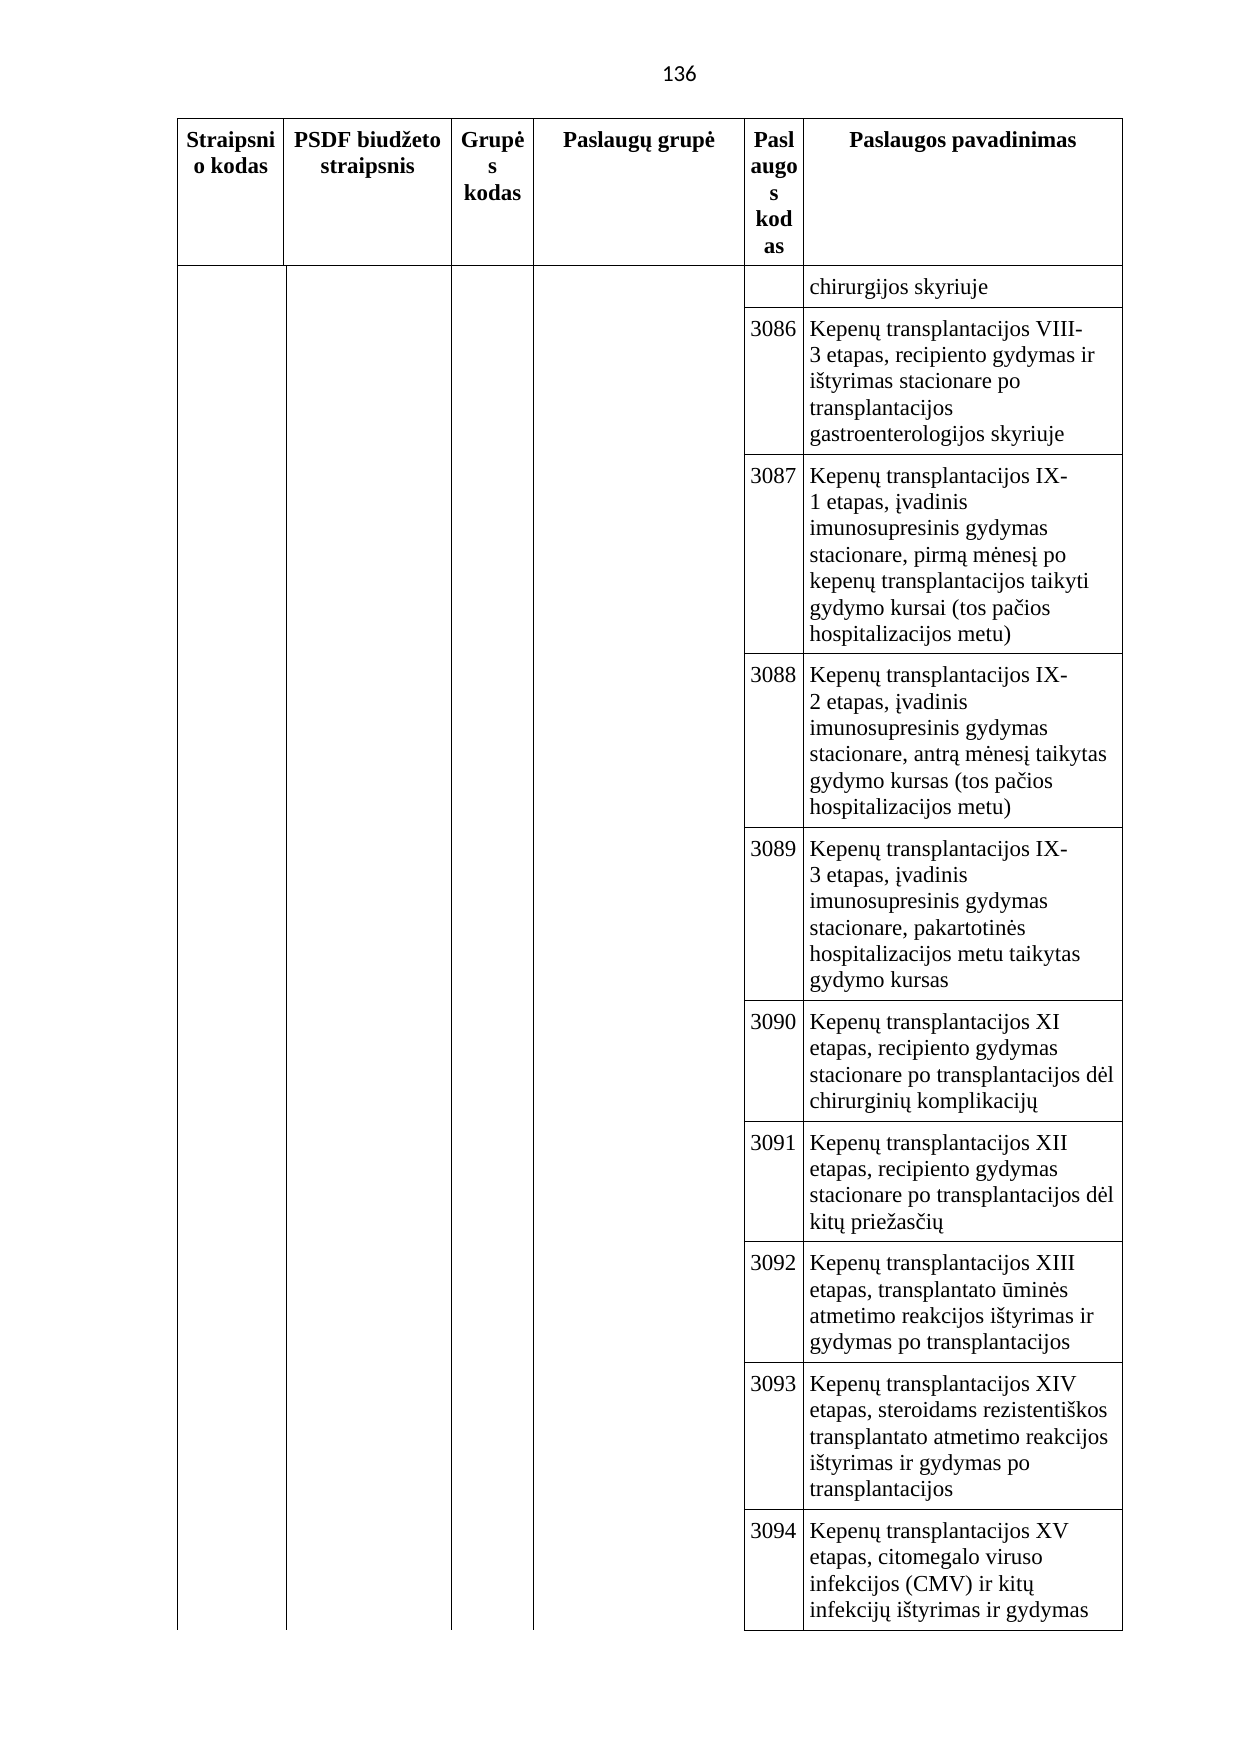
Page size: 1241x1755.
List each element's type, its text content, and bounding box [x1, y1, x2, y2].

table_cell [287, 307, 451, 454]
table_cell [287, 1121, 451, 1241]
table_header Paslaugos pavadinimas [804, 119, 1122, 265]
table_cell [534, 454, 744, 653]
table_cell [452, 1362, 533, 1509]
table_cell Kepenų transplantacijos IX-1 etapas, įvadinis imunosupresinis gydymas stacionare, pirmą mėnesį po kepenų transplantacijos taikyti gydymo kursai (tos pačios hospitalizacijos metu) [804, 455, 1122, 653]
table_cell [178, 1509, 286, 1629]
table_cell 3088 [745, 654, 803, 827]
table_cell 3087 [745, 455, 803, 653]
table_cell [287, 1509, 451, 1629]
table_cell [534, 827, 744, 1000]
table_cell [178, 653, 286, 827]
table_cell 3091 [745, 1122, 803, 1241]
table_cell [452, 1241, 533, 1362]
table_header Paslaugos kodas [745, 119, 803, 265]
table_cell [178, 1241, 286, 1362]
table_cell [287, 454, 451, 653]
table_cell [452, 827, 533, 1000]
table_cell Kepenų transplantacijos XII etapas, recipiento gydymas stacionare po transplantacijos dėl kitų priežasčių [804, 1122, 1122, 1241]
table_cell [287, 1000, 451, 1121]
table_cell [534, 653, 744, 827]
table_cell Kepenų transplantacijos IX-2 etapas, įvadinis imunosupresinis gydymas stacionare, antrą mėnesį taikytas gydymo kursas (tos pačios hospitalizacijos metu) [804, 654, 1122, 827]
table_cell Kepenų transplantacijos XV etapas, citomegalo viruso infekcijos (CMV) ir kitų infekcijų ištyrimas ir gydymas [804, 1510, 1122, 1629]
table_cell [287, 1241, 451, 1362]
table_cell 3086 [745, 308, 803, 454]
table_cell 3092 [745, 1242, 803, 1362]
table_cell [178, 827, 286, 1000]
table_cell [534, 1000, 744, 1121]
table_cell [178, 1121, 286, 1241]
table_cell 3094 [745, 1510, 803, 1629]
table_cell [287, 827, 451, 1000]
table_cell Kepenų transplantacijos VIII-3 etapas, recipiento gydymas ir ištyrimas stacionare po transplantacijos gastroenterologijos skyriuje [804, 308, 1122, 454]
table_cell [452, 653, 533, 827]
table_header Paslaugų grupė [534, 119, 744, 265]
table_cell Kepenų transplantacijos XIII etapas, transplantato ūminės atmetimo reakcijos ištyrimas ir gydymas po transplantacijos [804, 1242, 1122, 1362]
table_cell [178, 454, 286, 653]
table_cell [287, 266, 451, 307]
table_cell [534, 1509, 744, 1629]
table_cell [452, 1000, 533, 1121]
table_cell [534, 307, 744, 454]
table_cell [745, 266, 803, 307]
table_cell [452, 454, 533, 653]
table_header Straipsnio kodas [178, 119, 283, 265]
table_header PSDF biudžeto straipsnis [284, 119, 451, 265]
table_cell [452, 307, 533, 454]
table_cell Kepenų transplantacijos XI etapas, recipiento gydymas stacionare po transplantacijos dėl chirurginių komplikacijų [804, 1001, 1122, 1121]
table_cell [534, 1241, 744, 1362]
table_cell Kepenų transplantacijos XIV etapas, steroidams rezistentiškos transplantato atmetimo reakcijos ištyrimas ir gydymas po transplantacijos [804, 1363, 1122, 1509]
table_cell [534, 266, 744, 307]
table_cell [452, 1509, 533, 1629]
table_cell [178, 266, 286, 307]
table_cell 3089 [745, 828, 803, 1000]
table_cell chirurgijos skyriuje [804, 266, 1122, 307]
table_cell [452, 266, 533, 307]
table_cell [287, 1362, 451, 1509]
table_cell [452, 1121, 533, 1241]
table_cell [534, 1362, 744, 1509]
table_cell [178, 1362, 286, 1509]
table_cell 3090 [745, 1001, 803, 1121]
table_cell 3093 [745, 1363, 803, 1509]
table_cell [178, 1000, 286, 1121]
table_cell Kepenų transplantacijos IX-3 etapas, įvadinis imunosupresinis gydymas stacionare, pakartotinės hospitalizacijos metu taikytas gydymo kursas [804, 828, 1122, 1000]
table_cell [534, 1121, 744, 1241]
table_header Grupės kodas [452, 119, 533, 265]
table_cell [178, 307, 286, 454]
table_cell [287, 653, 451, 827]
